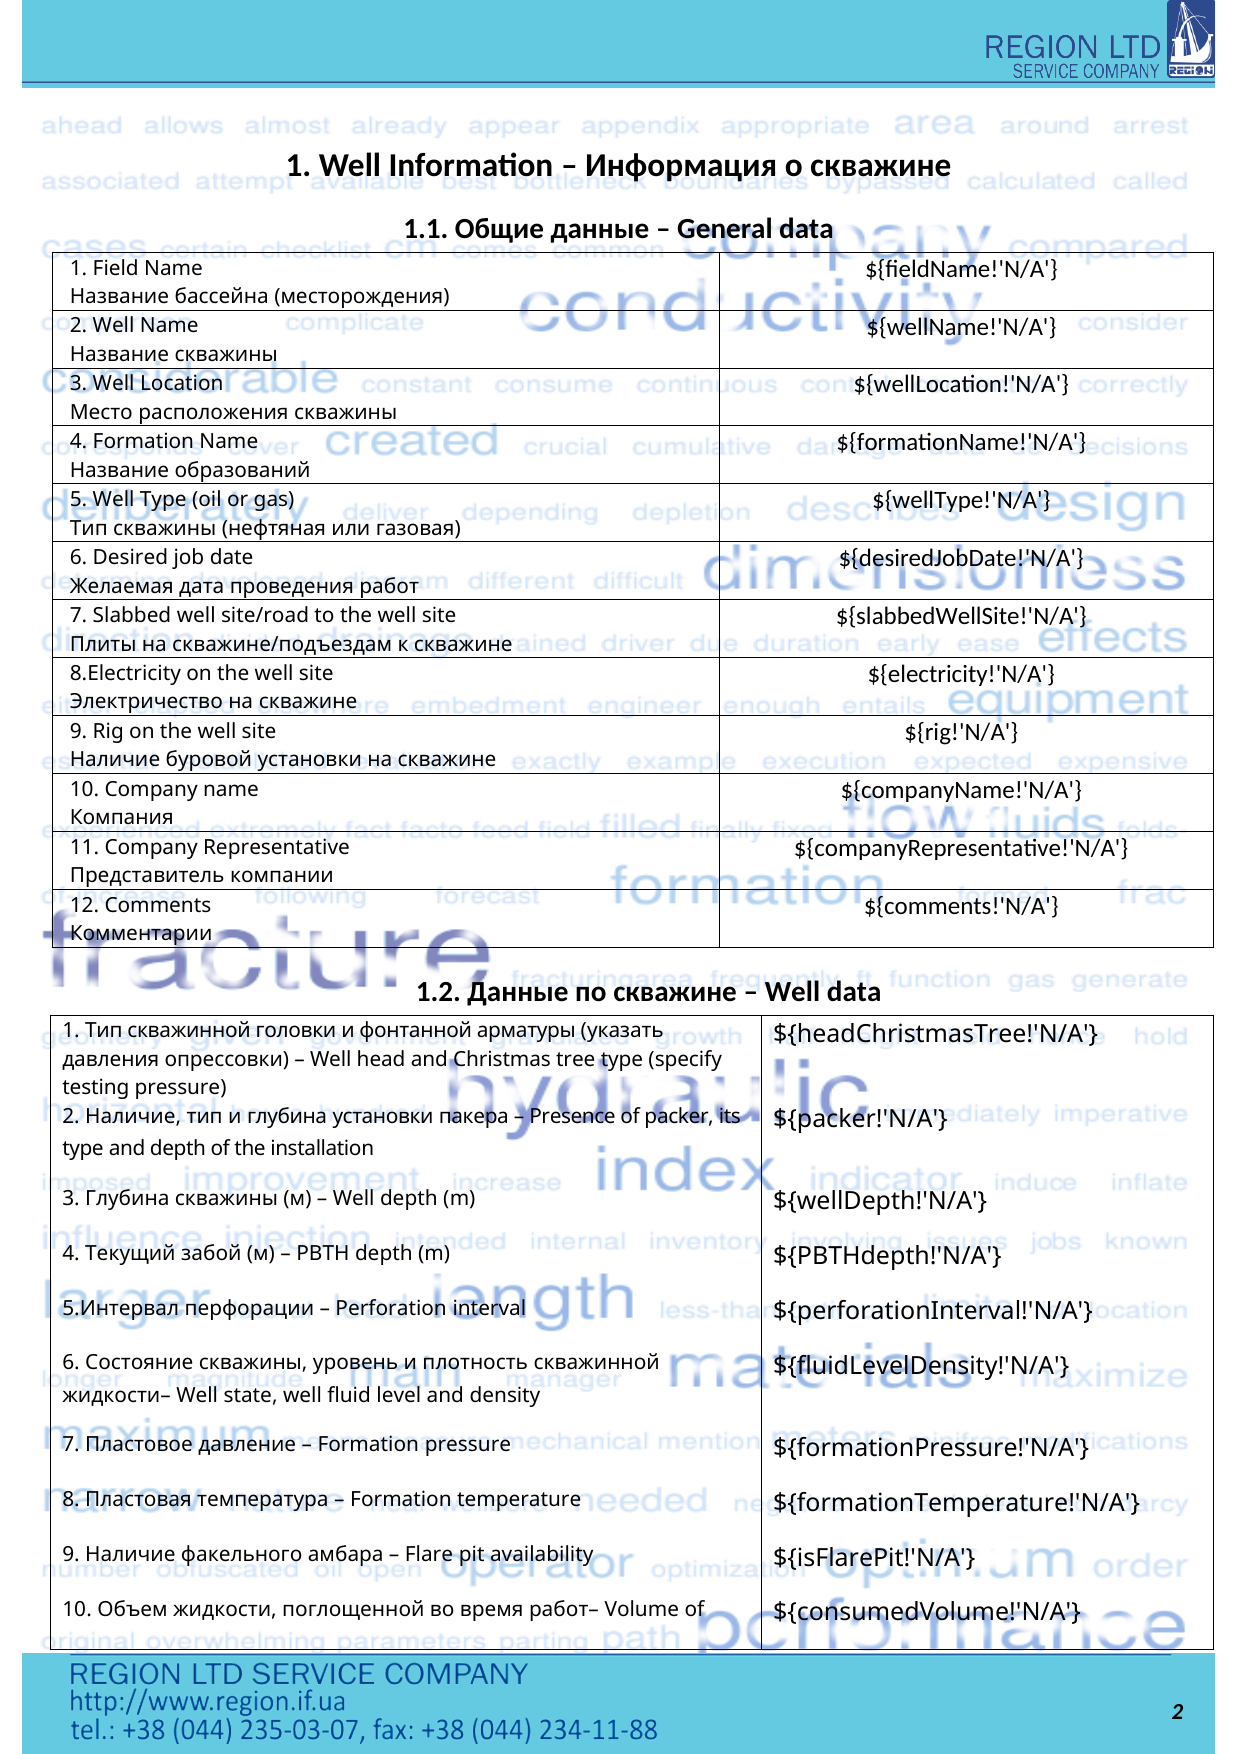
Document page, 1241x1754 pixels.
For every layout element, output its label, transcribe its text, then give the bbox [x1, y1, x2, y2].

table_cell ${formationName!'N/A'} [720, 426, 1213, 483]
table_cell ${wellDepth!'N/A'} [762, 1183, 1213, 1238]
table_cell 12. Comments Комментарии [53, 890, 719, 947]
table_cell 6. Desired job date Желаемая дата проведения работ [53, 542, 719, 599]
table_cell ${companyRepresentative!'N/A'} [720, 832, 1213, 889]
table_cell ${PBTHdepth!'N/A'} [762, 1238, 1213, 1293]
table_cell 3. Глубина скважины (м) – Well depth (m) [51, 1183, 761, 1238]
table_cell 10. Объем жидкости, поглощенной во время работ– Volume of [51, 1594, 761, 1649]
subtitle 1.1. Общие данные – General data [22, 210, 1215, 245]
table_cell 9. Наличие факельного амбара – Flare pit availability [51, 1539, 761, 1594]
table_cell 7. Slabbed well site/road to the well site Плиты на скважине/подъездам к скважине [53, 600, 719, 657]
table_cell 7. Пластовое давление – Formation pressure [51, 1429, 761, 1484]
table_cell ${wellName!'N/A'} [720, 311, 1213, 367]
table_cell ${isFlarePit!'N/A'} [762, 1539, 1213, 1594]
table_cell ${fluidLevelDensity!'N/A'} [762, 1348, 1213, 1429]
subtitle 1.2. Данные по скважине – Well data [22, 973, 1215, 1008]
table_cell 8. Пластовая температура – Formation temperature [51, 1484, 761, 1539]
table_header ${fieldName!'N/A'} [720, 253, 1213, 309]
table_cell ${slabbedWellSite!'N/A'} [720, 600, 1213, 657]
table_cell 2. Well Name Название скважины [53, 311, 719, 367]
table_cell ${companyName!'N/A'} [720, 774, 1213, 831]
table_cell 5. Well Type (oil or gas) Тип скважины (нефтяная или газовая) [53, 484, 719, 541]
table_cell 9. Rig on the well site Наличие буровой установки на скважине [53, 716, 719, 773]
table_cell 6. Состояние скважины, уровень и плотность скважинной жидкости– Well state, well fluid level and density [51, 1348, 761, 1429]
table_cell 5.Интервал перфорации – Perforation interval [51, 1293, 761, 1347]
table_cell ${formationPressure!'N/A'} [762, 1429, 1213, 1484]
table_cell 3. Well Location Место расположения скважины [53, 369, 719, 425]
table_cell ${formationTemperature!'N/A'} [762, 1484, 1213, 1539]
table_cell 4. Formation Name Название образований [53, 426, 719, 483]
table_cell ${packer!'N/A'} [762, 1101, 1213, 1183]
table_header 1. Тип скважинной головки и фонтанной арматуры (указать давления опрессовки) – Well head and Christmas tree type (specify testing pressure) [51, 1016, 761, 1101]
table_header 1. Field Name Название бассейна (месторождения) [53, 253, 719, 309]
table_cell ${perforationInterval!'N/A'} [762, 1293, 1213, 1347]
table_cell 11. Company Representative Представитель компании [53, 832, 719, 889]
subtitle 1. Well Information – Информация о скважине [22, 144, 1215, 185]
table_cell ${rig!'N/A'} [720, 716, 1213, 773]
table_cell 2. Наличие, тип и глубина установки пакера – Presence of packer, its type and depth of the installation [51, 1101, 761, 1183]
table_cell 8.Electricity on the well site Электричество на скважине [53, 658, 719, 715]
table_cell 10. Company name Компания [53, 774, 719, 831]
table_cell ${wellType!'N/A'} [720, 484, 1213, 541]
table_cell ${electricity!'N/A'} [720, 658, 1213, 715]
table_cell ${desiredJobDate!'N/A'} [720, 542, 1213, 599]
table_cell ${consumedVolume!'N/A'} [762, 1594, 1213, 1649]
table_cell 4. Текущий забой (м) – PBTH depth (m) [51, 1238, 761, 1293]
table_cell ${comments!'N/A'} [720, 890, 1213, 947]
table_header ${headChristmasTree!'N/A'} [762, 1016, 1213, 1101]
table_cell ${wellLocation!'N/A'} [720, 369, 1213, 425]
picture [21, 0, 1216, 1754]
